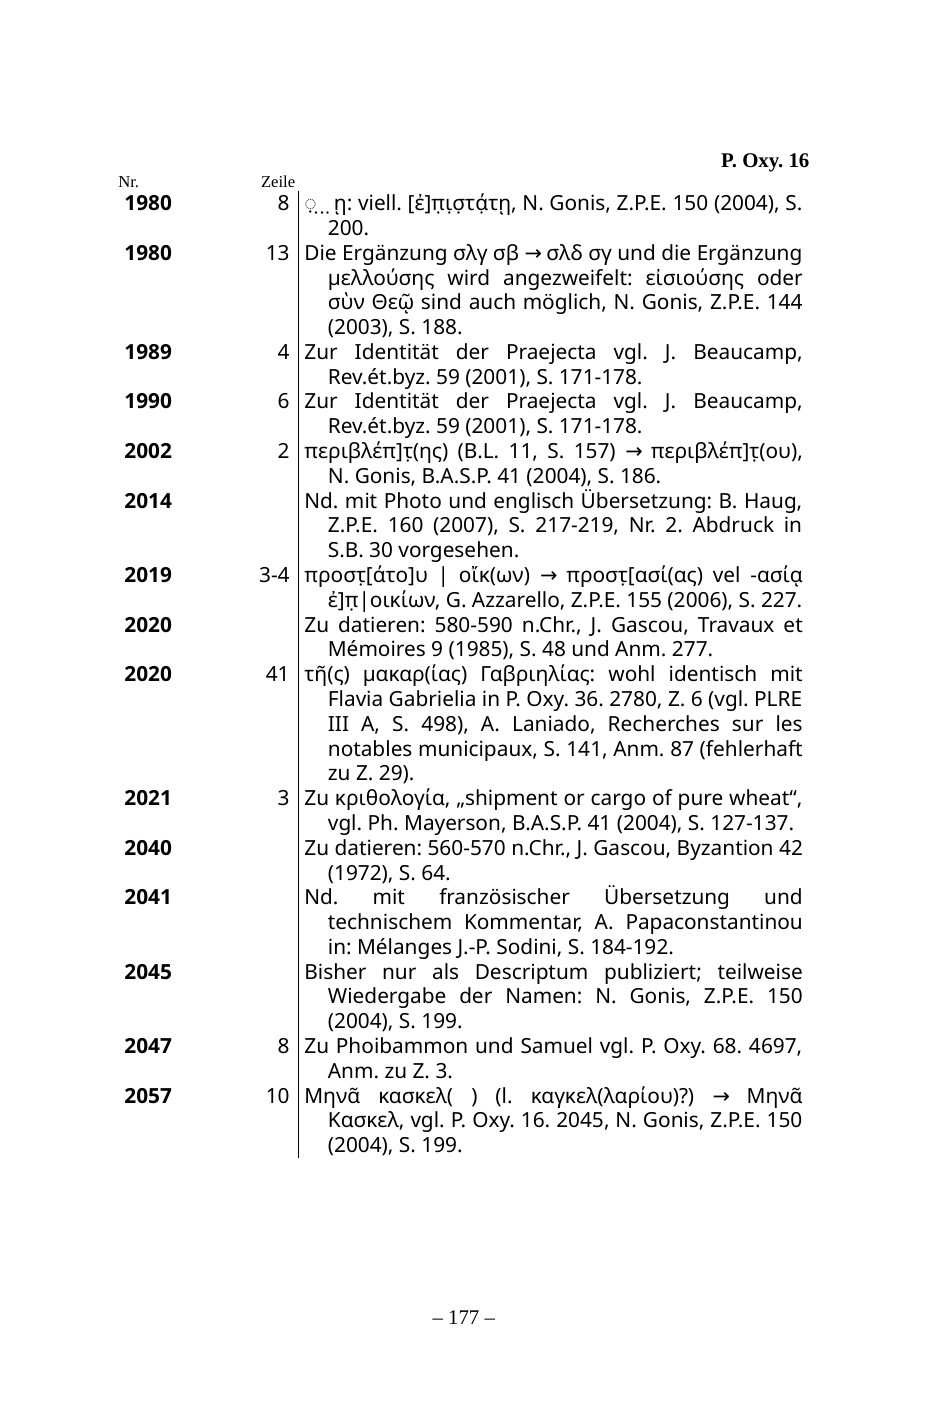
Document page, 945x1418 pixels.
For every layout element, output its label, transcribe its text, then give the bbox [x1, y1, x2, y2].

table_cell ̣ ̣ ̣ ̣ῃ: viell. [ἐ]π̣ι̣σ̣τά̣τῃ, N. Gonis, Z.P.E. 150 (2004), S. 200. [299, 191, 809, 240]
table_cell 2020 [118, 612, 207, 662]
table_cell [207, 488, 298, 563]
table_cell Die Ergänzung σλγ σβ → σλδ σγ und die Ergänzung μελλούσης wird angezweifelt: εἰσιούσης oder σὺν Θεῷ sind auch möglich, N. Gonis, Z.P.E. 144 (2003), S. 188. [299, 240, 809, 339]
table_cell 41 [207, 662, 298, 786]
table_cell Zu Phoibammon und Samuel vgl. P. Oxy. 68. 4697, Anm. zu Z. 3. [299, 1034, 809, 1083]
table_cell 2047 [118, 1034, 207, 1083]
table_cell Zu datieren: 560-570 n.Chr., J. Gascou, Byzantion 42 (1972), S. 64. [299, 835, 809, 885]
table_cell 2019 [118, 563, 207, 612]
table_cell περιβλέπ]τ̣(ης) (B.L. 11, S. 157) → περιβλέπ]τ̣(ου), N. Gonis, B.A.S.P. 41 (2004), S. 186. [299, 439, 809, 488]
table_cell 8 [207, 191, 298, 240]
table_cell Zur Identität der Praejecta vgl. J. Beaucamp, Rev.ét.byz. 59 (2001), S. 171-178. [299, 340, 809, 389]
table_cell 1990 [118, 389, 207, 439]
table_cell Nd. mit Photo und englisch Übersetzung: B. Haug, Z.P.E. 160 (2007), S. 217-219, Nr. 2. Abdruck in S.B. 30 vorgesehen. [299, 488, 809, 563]
table_cell 3-4 [207, 563, 298, 612]
table_cell 2057 [118, 1083, 207, 1158]
table_cell προστ̣[άτο]υ | οἴκ(ων) → προστ̣[ασί(ας) vel -ασίᾳ ἐ]π̣|οικίων, G. Azzarello, Z.P.E. 155 (2006), S. 227. [299, 563, 809, 612]
table_cell 6 [207, 389, 298, 439]
table_cell 2002 [118, 439, 207, 488]
table_cell 2045 [118, 959, 207, 1034]
table_cell 2014 [118, 488, 207, 563]
table_cell [207, 835, 298, 885]
table_cell 1980 [118, 191, 207, 240]
table_cell Zu datieren: 580-590 n.Chr., J. Gascou, Travaux et Mémoires 9 (1985), S. 48 und Anm. 277. [299, 612, 809, 662]
table_cell 2021 [118, 786, 207, 835]
table_cell τῆ(ς) μακαρ(ίας) Γαβριηλίας: wohl identisch mit Flavia Gabrielia in P. Oxy. 36. 2780, Z. 6 (vgl. PLRE III A, S. 498), A. Laniado, Recherches sur les notables municipaux, S. 141, Anm. 87 (fehlerhaft zu Z. 29). [299, 662, 809, 786]
table_cell Nd. mit französischer Übersetzung und technischem Kommentar, A. Papaconstantinou in: Mélanges J.-P. Sodini, S. 184-192. [299, 885, 809, 959]
table_cell Zur Identität der Praejecta vgl. J. Beaucamp, Rev.ét.byz. 59 (2001), S. 171-178. [299, 389, 809, 439]
table_cell [207, 885, 298, 959]
table_cell 3 [207, 786, 298, 835]
table_cell 4 [207, 340, 298, 389]
table_cell [207, 959, 298, 1034]
table_cell 2041 [118, 885, 207, 959]
table_cell Bisher nur als Descriptum publiziert; teilweise Wiedergabe der Namen: N. Gonis, Z.P.E. 150 (2004), S. 199. [299, 959, 809, 1034]
table_cell 2 [207, 439, 298, 488]
table_cell 2020 [118, 662, 207, 786]
table_cell 2040 [118, 835, 207, 885]
table_cell 10 [207, 1083, 298, 1158]
table_cell 8 [207, 1034, 298, 1083]
table_cell 1980 [118, 240, 207, 339]
table_cell Zu κριθολογία, „shipment or cargo of pure wheat“, vgl. Ph. Mayerson, B.A.S.P. 41 (2004), S. 127-137. [299, 786, 809, 835]
table_cell Μηνᾶ κασκελ( ) (l. καγκελ(λαρίου)?) → Μηνᾶ Κασκελ, vgl. P. Oxy. 16. 2045, N. Gonis, Z.P.E. 150 (2004), S. 199. [299, 1083, 809, 1158]
table_cell [207, 612, 298, 662]
table_cell 1989 [118, 340, 207, 389]
table_cell 13 [207, 240, 298, 339]
